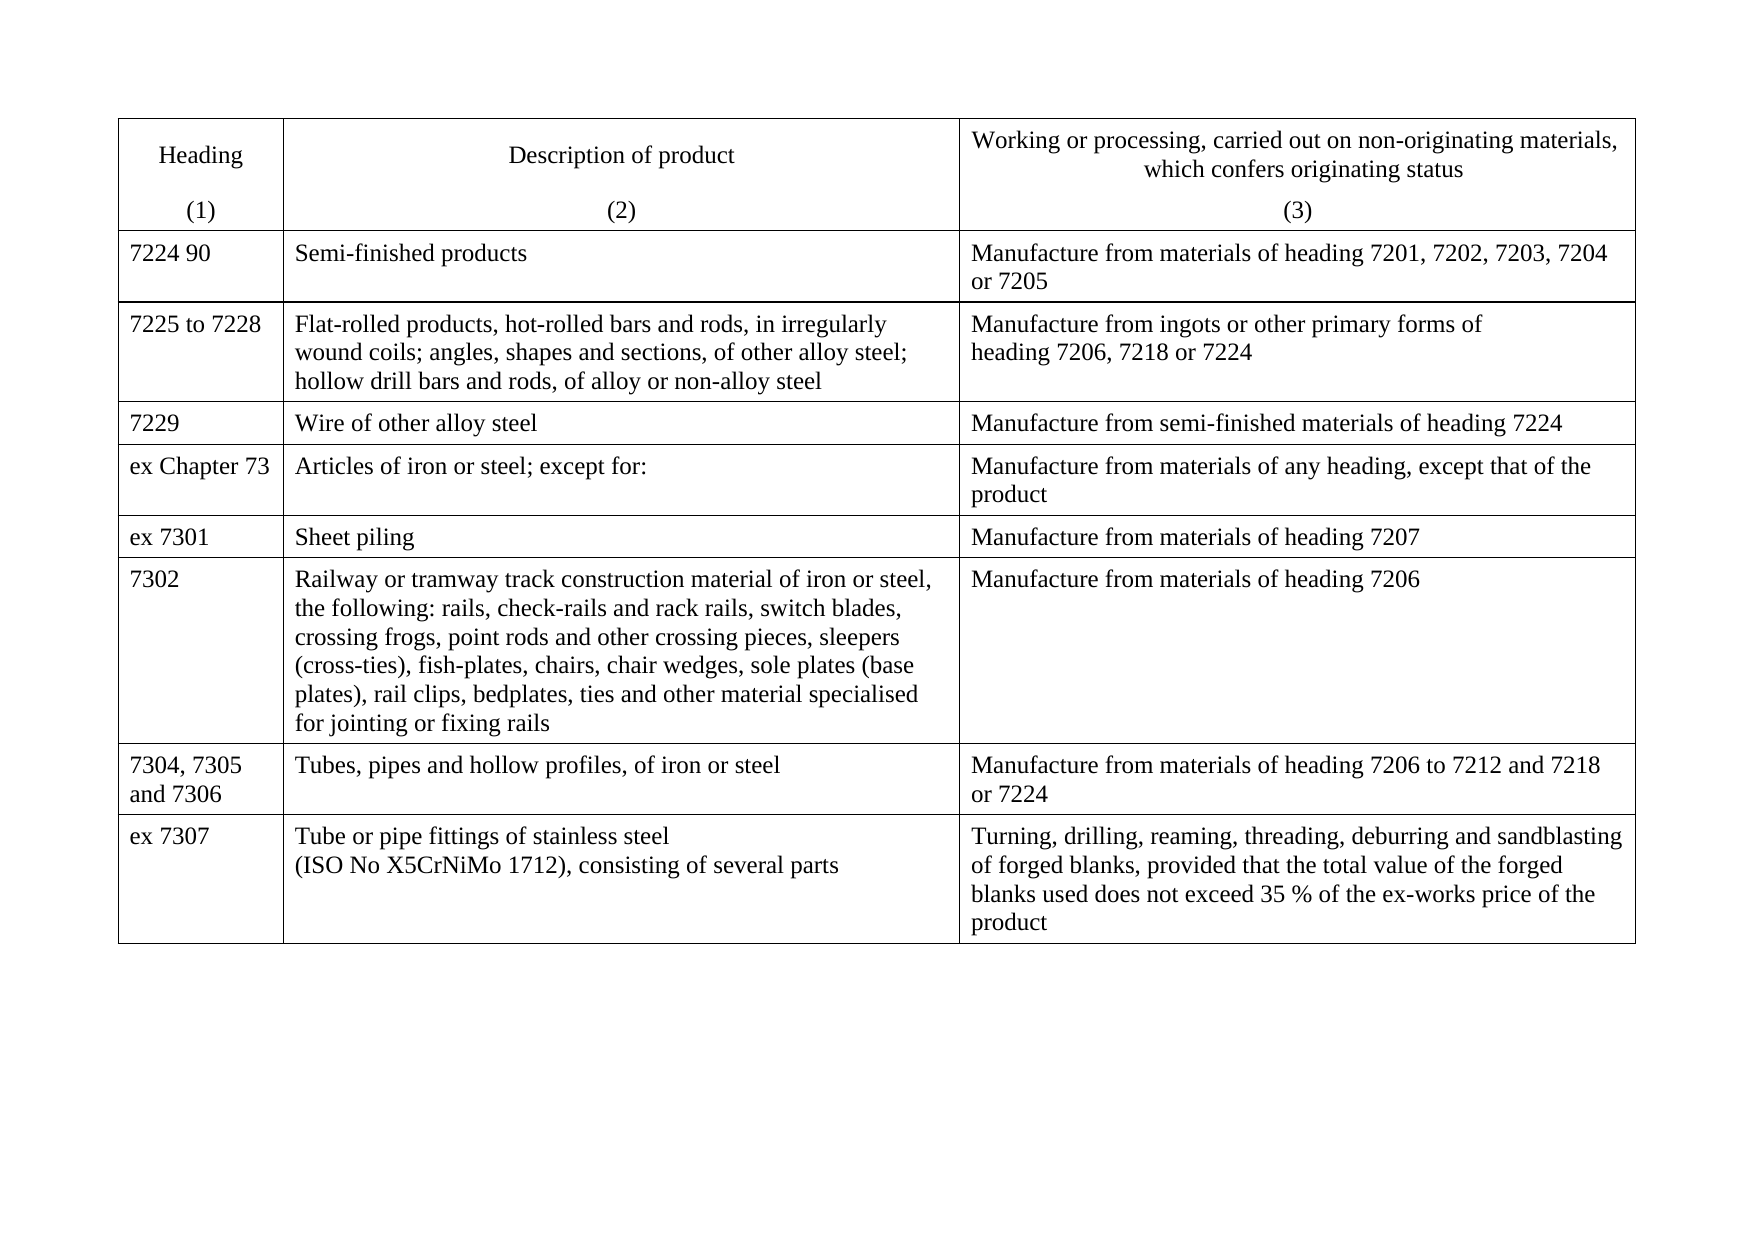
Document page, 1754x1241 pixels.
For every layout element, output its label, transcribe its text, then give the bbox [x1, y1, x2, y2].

table_cell Tubes, pipes and hollow profiles, of iron or steel [284, 744, 959, 814]
table_cell Manufacture from materials of any heading, except that of the product [960, 445, 1635, 514]
table_cell 7304, 7305 and 7306 [119, 744, 283, 814]
table_header Heading [119, 119, 283, 189]
table_cell (3) [960, 189, 1635, 230]
table_cell (1) [119, 189, 283, 230]
table_cell 7225 to 7228 [119, 303, 283, 401]
table_cell (2) [284, 189, 959, 230]
table_header Working or processing, carried out on non‑originating materials, which confers originating status [960, 119, 1635, 189]
table_cell Wire of other alloy steel [284, 402, 959, 443]
table_cell 7229 [119, 402, 283, 443]
table_cell ex 7301 [119, 516, 283, 557]
table_cell Manufacture from materials of heading 7207 [960, 516, 1635, 557]
table_cell Articles of iron or steel; except for: [284, 445, 959, 514]
table_cell Railway or tramway track construction material of iron or steel, the following: rails, check-rails and rack rails, switch blades, crossing frogs, point rods and other crossing pieces, sleepers (cross-ties), fish-plates, chairs, chair wedges, sole plates (base plates), rail clips, bedplates, ties and other material specialised for jointing or fixing rails [284, 558, 959, 743]
table_cell 7224 90 [119, 231, 283, 301]
table_cell Sheet piling [284, 516, 959, 557]
table_cell Turning, drilling, reaming, threading, deburring and sandblasting of forged blanks, provided that the total value of the forged blanks used does not exceed 35 % of the ex-works price of the product [960, 815, 1635, 942]
table_header Description of product [284, 119, 959, 189]
table_cell Tube or pipe fittings of stainless steel (ISO No X5CrNiMo 1712), consisting of several parts [284, 815, 959, 942]
table_cell 7302 [119, 558, 283, 743]
table_cell Manufacture from materials of heading 7206 to 7212 and 7218 or 7224 [960, 744, 1635, 814]
table_cell ex 7307 [119, 815, 283, 942]
table_cell Manufacture from materials of heading 7201, 7202, 7203, 7204 or 7205 [960, 231, 1635, 301]
table_cell Semi-finished products [284, 231, 959, 301]
table_cell Manufacture from semi-finished materials of heading 7224 [960, 402, 1635, 443]
table_cell ex Chapter 73 [119, 445, 283, 514]
table_cell Manufacture from ingots or other primary forms of heading 7206, 7218 or 7224 [960, 303, 1635, 401]
table_cell Manufacture from materials of heading 7206 [960, 558, 1635, 743]
table_cell Flat-rolled products, hot-rolled bars and rods, in irregularly wound coils; angles, shapes and sections, of other alloy steel; hollow drill bars and rods, of alloy or non-alloy steel [284, 303, 959, 401]
